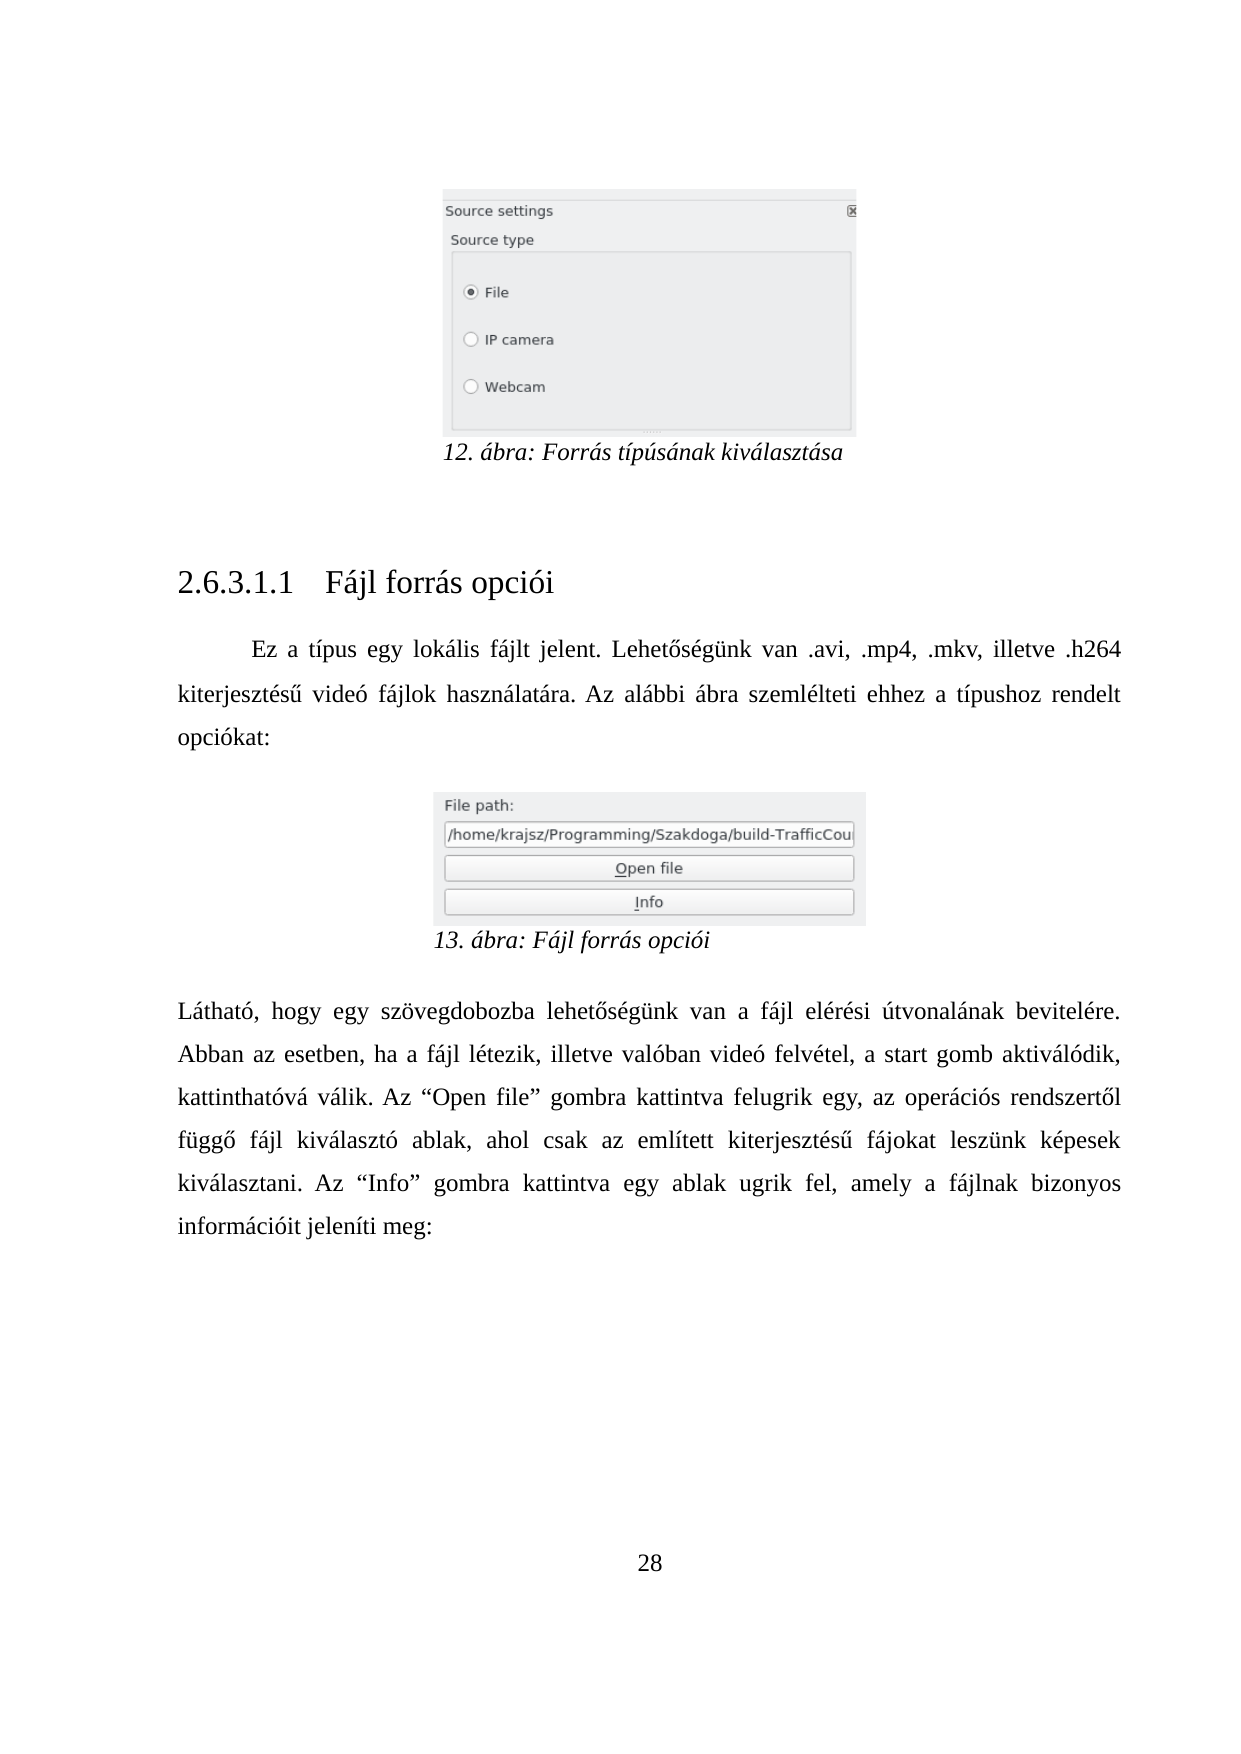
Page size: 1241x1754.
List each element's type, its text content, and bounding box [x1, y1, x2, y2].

subtitle Fájl forrás opciói [177, 562, 1122, 601]
text Látható, hogy egy szövegdobozba lehetőségünk van a fájl elérési útvonalának bevitelére. Abban az esetben, ha a fájl létezik, illetve valóban videó felvétel, a start gomb aktiválódik, kattinthatóvá válik. Az “Open file” gombra kattintva felugrik egy, az operációs rendszertől függő fájl kiválasztó ablak, ahol csak az említett kiterjesztésű fájokat leszünk képesek kiválasztani. Az “Info” gombra kattintva egy ablak ugrik fel, amely a fájlnak bizonyos információit jeleníti meg: [177, 996, 1122, 1240]
text 12. ábra: Forrás típúsának kiválasztása [443, 437, 857, 465]
picture [442, 189, 857, 437]
picture [433, 792, 866, 926]
text Ez a típus egy lokális fájlt jelent. Lehetőségünk van .avi, .mp4, .mkv, illetve .h264 kiterjesztésű videó fájlok használatára. Az alábbi ábra szemlélteti ehhez a típushoz rendelt opciókat: [177, 626, 1122, 751]
text 13. ábra: Fájl forrás opciói [433, 926, 866, 954]
